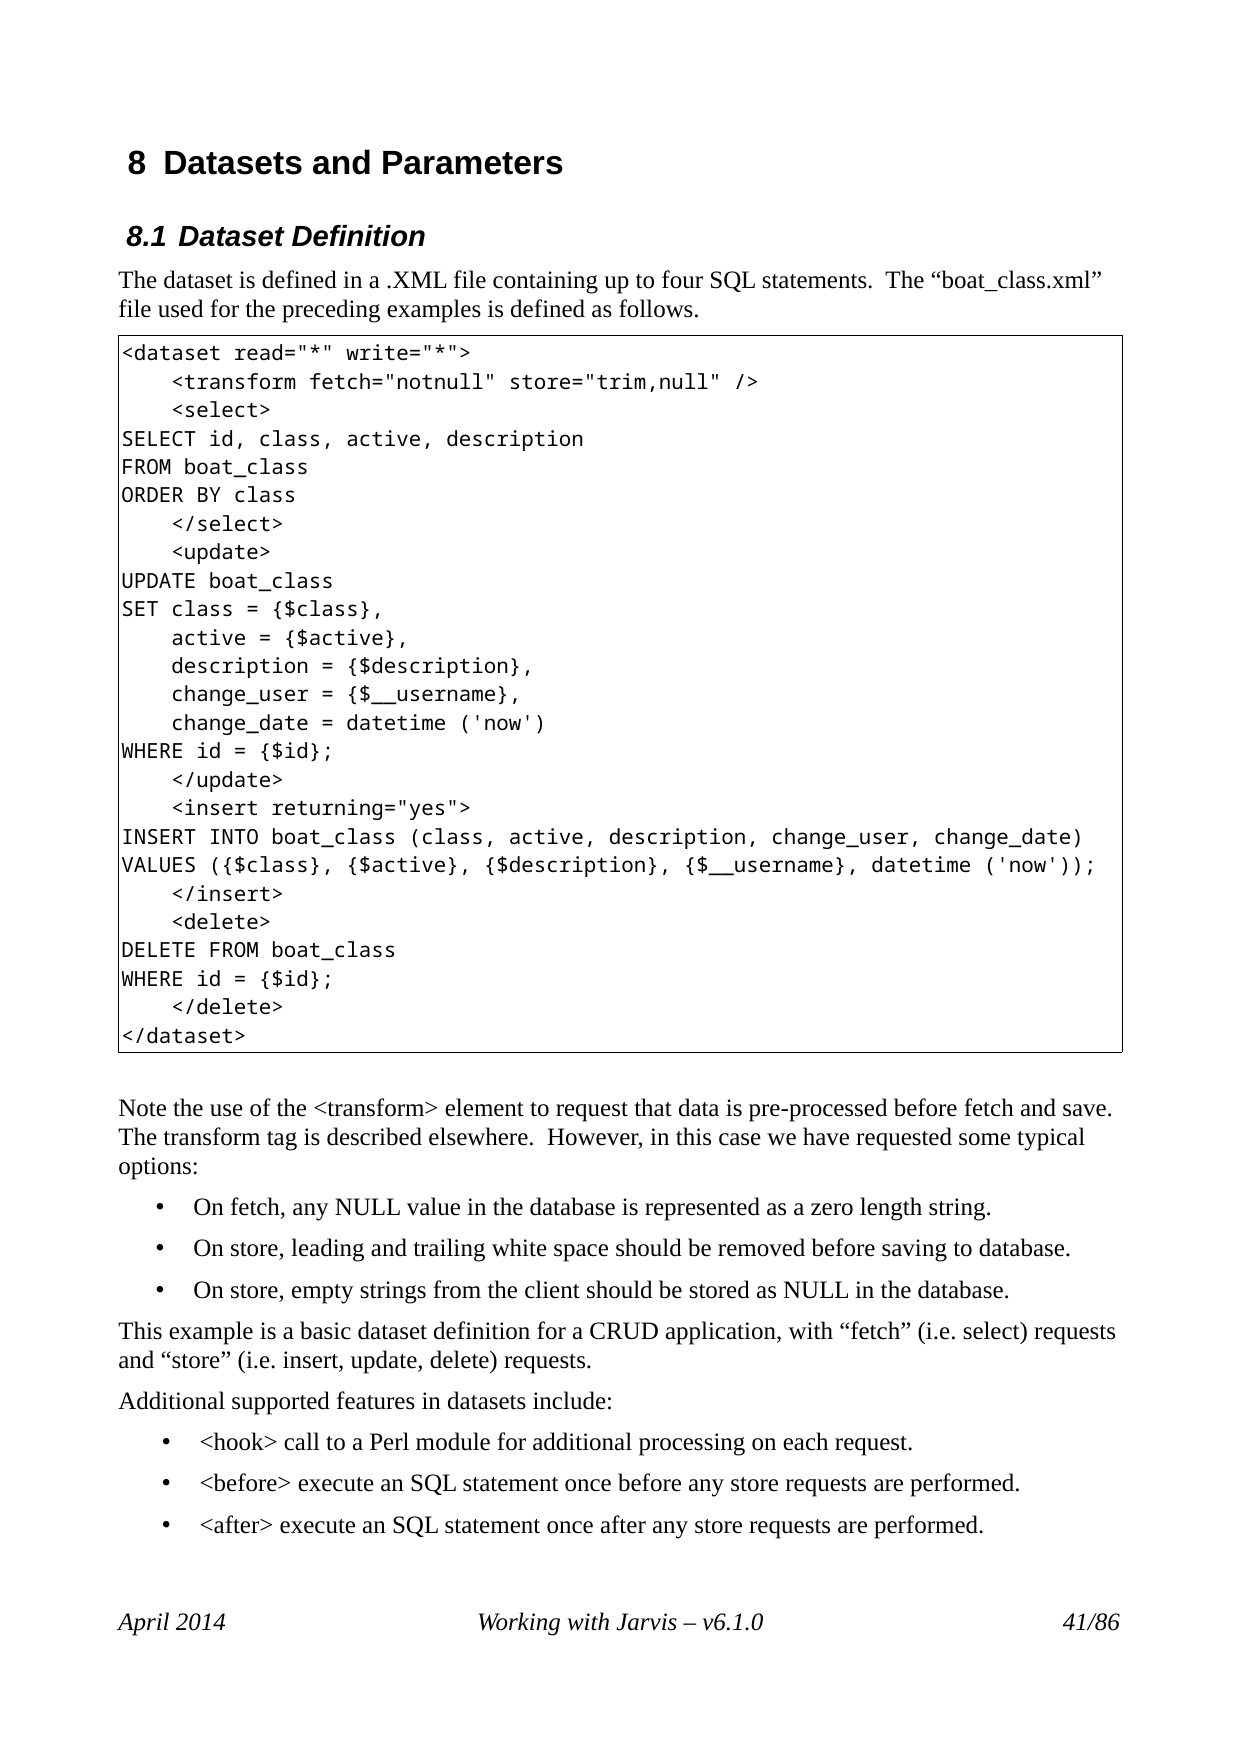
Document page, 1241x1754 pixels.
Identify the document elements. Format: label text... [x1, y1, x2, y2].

text SELECT id, class, active, description [119, 421, 1122, 449]
text <insert returning="yes"> [119, 790, 1122, 819]
text ORDER BY class [119, 477, 1122, 506]
text <select> [119, 392, 1122, 421]
list <hook> call to a Perl module for additional processing on each request. [162, 1427, 1122, 1456]
text This example is a basic dataset definition for a CRUD application, with “fetch” (i.e. select) requests and “store” (i.e. insert, update, delete) requests. [118, 1316, 1122, 1373]
text change_date = datetime ('now') [119, 705, 1122, 733]
text <delete> [119, 904, 1122, 932]
text UPDATE boat_class [119, 563, 1122, 591]
text INSERT INTO boat_class (class, active, description, change_user, change_date) [119, 819, 1122, 847]
text active = {$active}, [119, 620, 1122, 648]
text </insert> [119, 876, 1122, 904]
text WHERE id = {$id}; [119, 733, 1122, 762]
text </update> [119, 762, 1122, 790]
text WHERE id = {$id}; [119, 961, 1122, 989]
list On store, leading and trailing white space should be removed before saving to database. [156, 1233, 1122, 1262]
text Additional supported features in datasets include: [118, 1386, 1122, 1415]
subtitle Dataset Definition [118, 219, 1122, 253]
text The dataset is defined in a .XML file containing up to four SQL statements. The “boat_class.xml” file used for the preceding examples is defined as follows. [118, 265, 1122, 323]
list <before> execute an SQL statement once before any store requests are performed. [162, 1468, 1122, 1497]
text <dataset read="*" write="*"> [119, 336, 1122, 364]
text description = {$description}, [119, 648, 1122, 677]
list On store, empty strings from the client should be stored as NULL in the database. [156, 1275, 1122, 1303]
text </delete> [119, 989, 1122, 1018]
list <after> execute an SQL statement once after any store requests are performed. [162, 1510, 1122, 1538]
text <update> [119, 534, 1122, 563]
text </dataset> [119, 1018, 1122, 1052]
text VALUES ({$class}, {$active}, {$description}, {$__username}, datetime ('now')); [119, 847, 1122, 876]
text Note the use of the <transform> element to request that data is pre-processed before fetch and save. The transform tag is described elsewhere. However, in this case we have requested some typical options: [118, 1093, 1122, 1180]
text SET class = {$class}, [119, 591, 1122, 620]
text DELETE FROM boat_class [119, 932, 1122, 961]
list On fetch, any NULL value in the database is represented as a zero length string. [156, 1192, 1122, 1221]
text change_user = {$__username}, [119, 677, 1122, 705]
text <transform fetch="notnull" store="trim,null" /> [119, 364, 1122, 392]
text FROM boat_class [119, 449, 1122, 477]
subtitle Datasets and Parameters [118, 143, 1122, 182]
text </select> [119, 506, 1122, 534]
